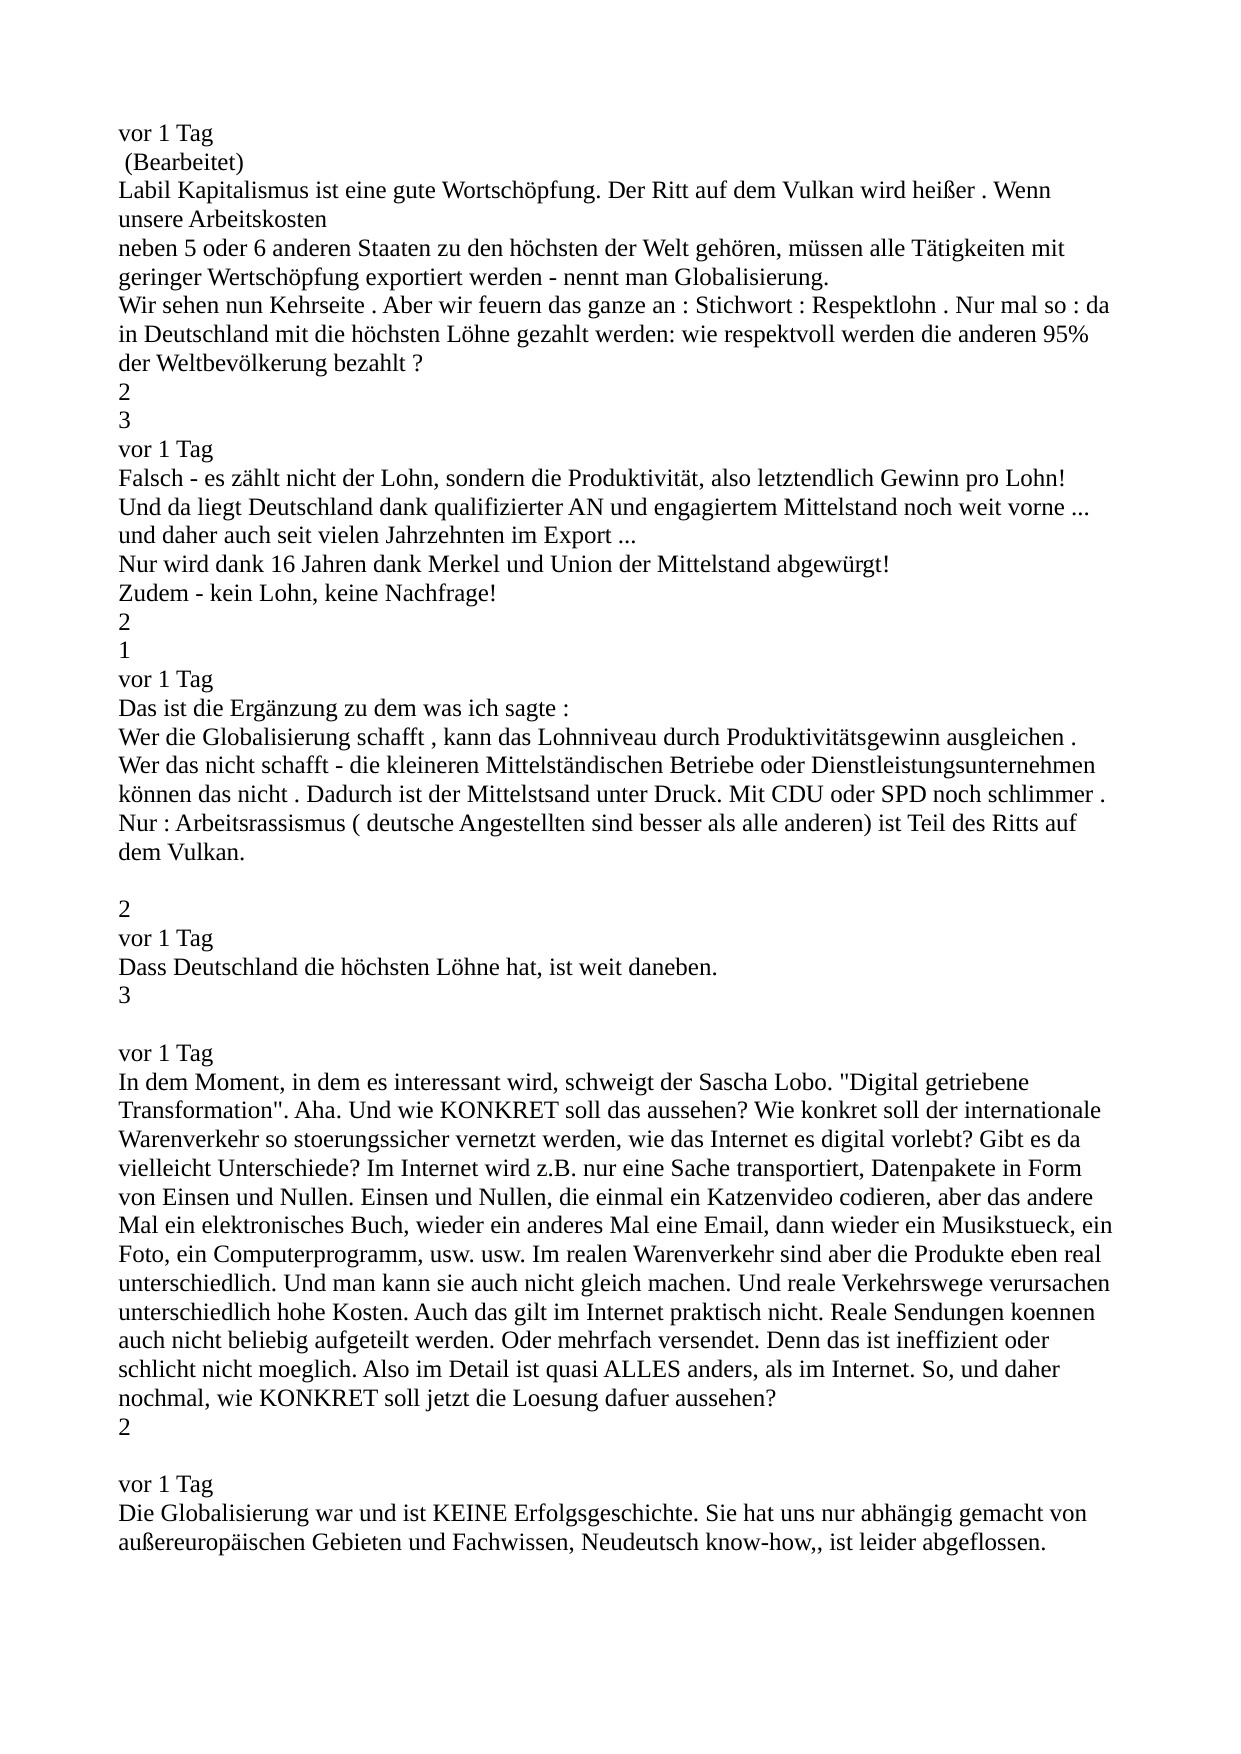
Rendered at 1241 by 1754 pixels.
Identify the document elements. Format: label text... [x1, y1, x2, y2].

text 2 [118, 894, 1122, 923]
text Nur wird dank 16 Jahren dank Merkel und Union der Mittelstand abgewürgt! [118, 549, 1122, 578]
text 2 [118, 607, 1122, 636]
text Wer die Globalisierung schafft , kann das Lohnniveau durch Produktivitätsgewinn ausgleichen . Wer das nicht schafft - die kleineren Mittelständischen Betriebe oder Dienstleistungsunternehmen können das nicht . Dadurch ist der Mittelstsand unter Druck. Mit CDU oder SPD noch schlimmer . [118, 722, 1122, 808]
text (Bearbeitet) [118, 147, 1122, 176]
text Falsch - es zählt nicht der Lohn, sondern die Produktivität, also letztendlich Gewinn pro Lohn! [118, 463, 1122, 492]
text vor 1 Tag [118, 923, 1122, 952]
text Und da liegt Deutschland dank qualifizierter AN und engagiertem Mittelstand noch weit vorne ... und daher auch seit vielen Jahrzehnten im Export ... [118, 492, 1122, 549]
text Labil Kapitalismus ist eine gute Wortschöpfung. Der Ritt auf dem Vulkan wird heißer . Wenn unsere Arbeitskosten [118, 176, 1122, 233]
text Dass Deutschland die höchsten Löhne hat, ist weit daneben. [118, 952, 1122, 981]
text In dem Moment, in dem es interessant wird, schweigt der Sascha Lobo. "Digital getriebene Transformation". Aha. Und wie KONKRET soll das aussehen? Wie konkret soll der internationale Warenverkehr so stoerungssicher vernetzt werden, wie das Internet es digital vorlebt? Gibt es da vielleicht Unterschiede? Im Internet wird z.B. nur eine Sache transportiert, Datenpakete in Form von Einsen und Nullen. Einsen und Nullen, die einmal ein Katzenvideo codieren, aber das andere Mal ein elektronisches Buch, wieder ein anderes Mal eine Email, dann wieder ein Musikstueck, ein Foto, ein Computerprogramm, usw. usw. Im realen Warenverkehr sind aber die Produkte eben real unterschiedlich. Und man kann sie auch nicht gleich machen. Und reale Verkehrswege verursachen unterschiedlich hohe Kosten. Auch das gilt im Internet praktisch nicht. Reale Sendungen koennen auch nicht beliebig aufgeteilt werden. Oder mehrfach versendet. Denn das ist ineffizient oder schlicht nicht moeglich. Also im Detail ist quasi ALLES anders, als im Internet. So, und daher nochmal, wie KONKRET soll jetzt die Loesung dafuer aussehen? [118, 1067, 1122, 1412]
text Das ist die Ergänzung zu dem was ich sagte : [118, 693, 1122, 722]
text 2 [118, 1412, 1122, 1441]
text vor 1 Tag [118, 1038, 1122, 1067]
text Nur : Arbeitsrassismus ( deutsche Angestellten sind besser als alle anderen) ist Teil des Ritts auf dem Vulkan. [118, 808, 1122, 866]
text vor 1 Tag [118, 1469, 1122, 1498]
text 2 [118, 377, 1122, 406]
text Zudem - kein Lohn, keine Nachfrage! [118, 578, 1122, 607]
text Wir sehen nun Kehrseite . Aber wir feuern das ganze an : Stichwort : Respektlohn . Nur mal so : da in Deutschland mit die höchsten Löhne gezahlt werden: wie respektvoll werden die anderen 95% der Weltbevölkerung bezahlt ? [118, 291, 1122, 377]
text neben 5 oder 6 anderen Staaten zu den höchsten der Welt gehören, müssen alle Tätigkeiten mit geringer Wertschöpfung exportiert werden - nennt man Globalisierung. [118, 233, 1122, 291]
text Die Globalisierung war und ist KEINE Erfolgsgeschichte. Sie hat uns nur abhängig gemacht von außereuropäischen Gebieten und Fachwissen, Neudeutsch know-how,, ist leider abgeflossen. [118, 1498, 1122, 1556]
text vor 1 Tag [118, 664, 1122, 693]
text 3 [118, 981, 1122, 1009]
text vor 1 Tag [118, 434, 1122, 463]
text 3 [118, 406, 1122, 434]
text vor 1 Tag [118, 118, 1122, 147]
text 1 [118, 636, 1122, 664]
